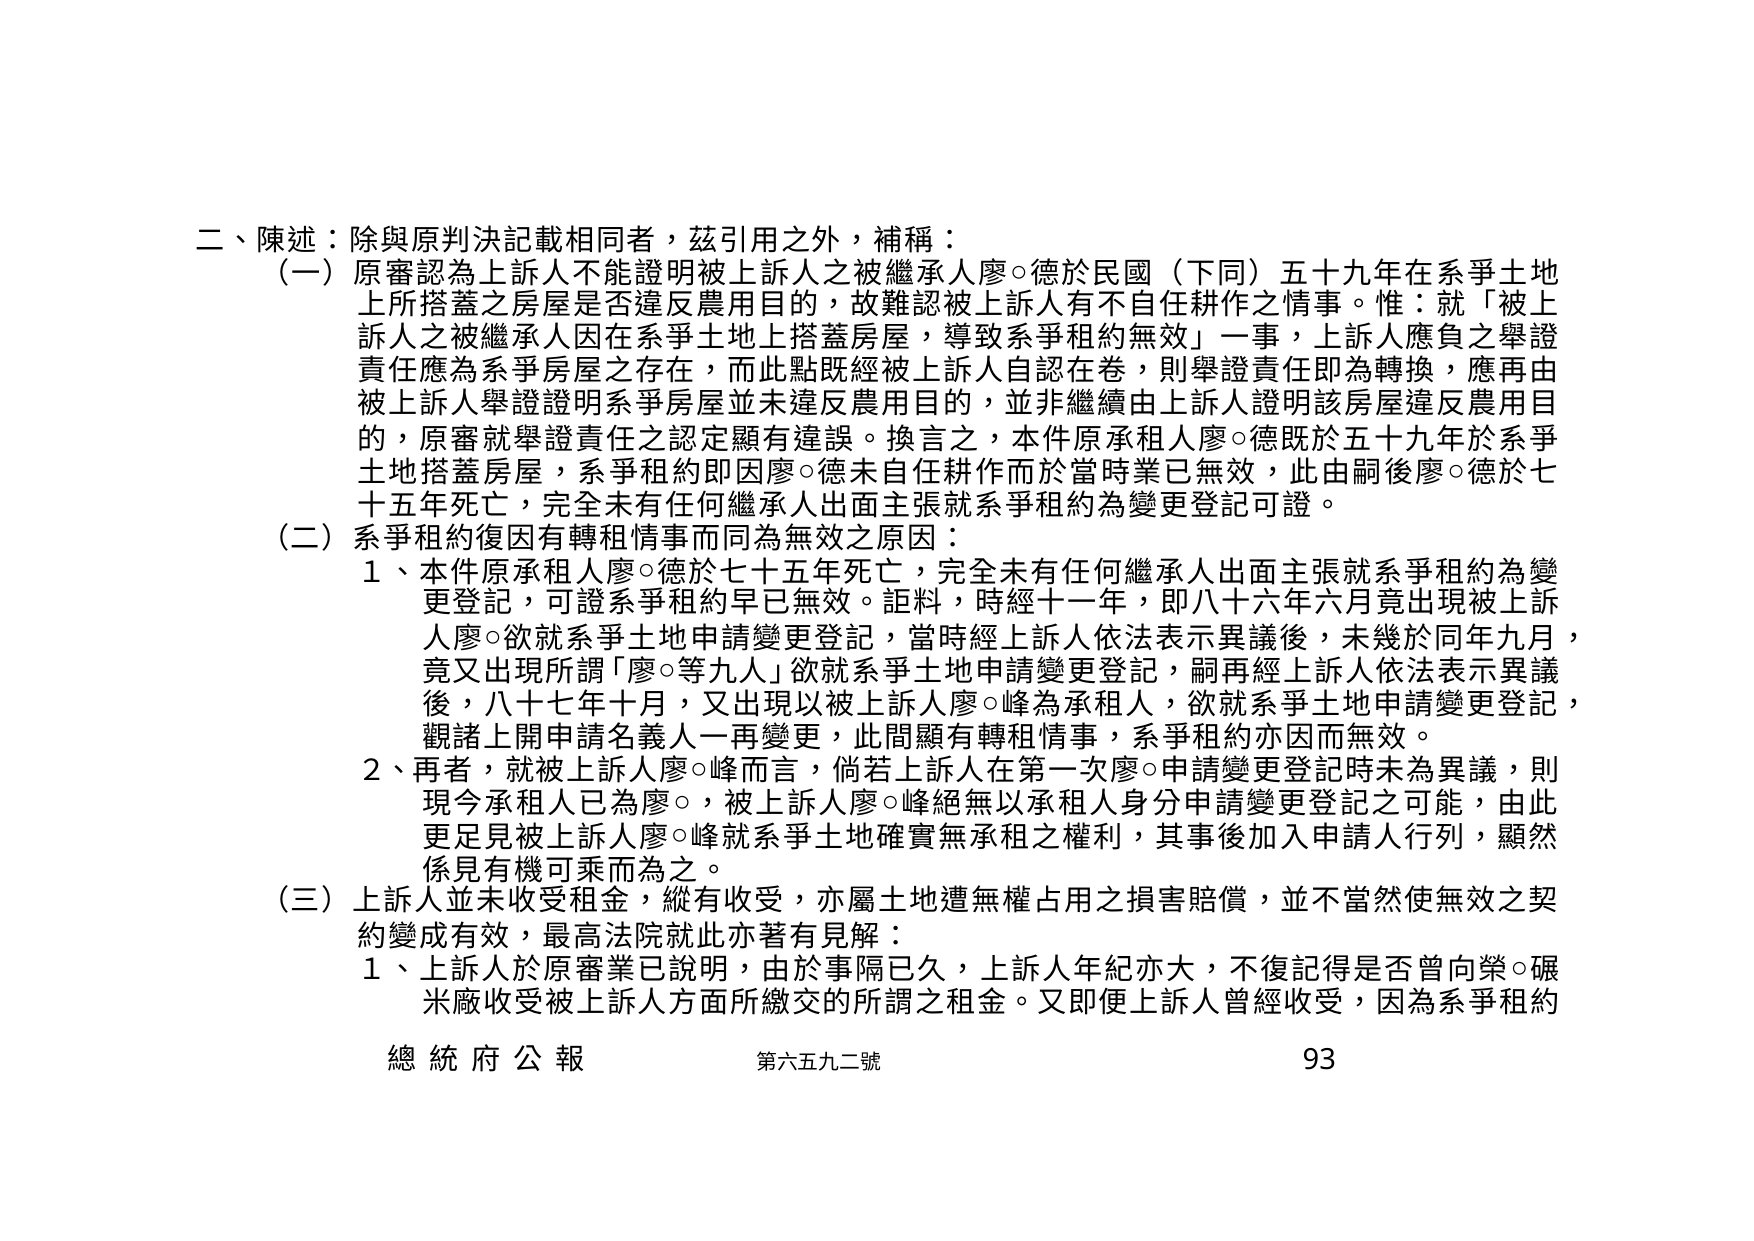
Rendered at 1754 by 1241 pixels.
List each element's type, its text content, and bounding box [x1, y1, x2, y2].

text 二、陳述：除與原判決記載相同者，茲引用之外，補稱： [195, 221, 1559, 254]
text （一）原審認為上訴人不能證明被上訴人之被繼承人廖○德於民國（下同）五十九年在系爭土地上所搭蓋之房屋是否違反農用目的，故難認被上訴人有不自任耕作之情事。惟：就「被上訴人之被繼承人因在系爭土地上搭蓋房屋，導致系爭租約無效」一事，上訴人應負之舉證責任應為系爭房屋之存在，而此點既經被上訴人自認在卷，則舉證責任即為轉換，應再由被上訴人舉證證明系爭房屋並未違反農用目的，並非繼續由上訴人證明該房屋違反農用目的，原審就舉證責任之認定顯有違誤。換言之，本件原承租人廖○德既於五十九年於系爭土地搭蓋房屋，系爭租約即因廖○德未自任耕作而於當時業已無效，此由嗣後廖○德於七十五年死亡，完全未有任何繼承人出面主張就系爭租約為變更登記可證。 [260, 254, 1559, 519]
text １、本件原承租人廖○德於七十五年死亡，完全未有任何繼承人出面主張就系爭租約為變更登記，可證系爭租約早已無效。詎料，時經十一年，即八十六年六月竟出現被上訴人廖○欲就系爭土地申請變更登記，當時經上訴人依法表示異議後，未幾於同年九月，竟又出現所謂「廖○等九人」欲就系爭土地申請變更登記，嗣再經上訴人依法表示異議後，八十七年十月，又出現以被上訴人廖○峰為承租人，欲就系爭土地申請變更登記，觀諸上開申請名義人一再變更，此間顯有轉租情事，系爭租約亦因而無效。 [357, 553, 1559, 751]
text （二）系爭租約復因有轉租情事而同為無效之原因： [260, 519, 1559, 553]
text （三）上訴人並未收受租金，縱有收受，亦屬土地遭無權占用之損害賠償，並不當然使無效之契約變成有效，最高法院就此亦著有見解： [260, 884, 1559, 950]
text １、上訴人於原審業已說明，由於事隔已久，上訴人年紀亦大，不復記得是否曾向榮○碾米廠收受被上訴人方面所繳交的所謂之租金。又即便上訴人曾經收受，因為系爭租約 [357, 950, 1559, 1016]
text ２、再者，就被上訴人廖○峰而言，倘若上訴人在第一次廖○申請變更登記時未為異議，則現今承租人已為廖○，被上訴人廖○峰絕無以承租人身分申請變更登記之可能，由此更足見被上訴人廖○峰就系爭土地確實無承租之權利，其事後加入申請人行列，顯然係見有機可乘而為之。 [357, 751, 1559, 884]
